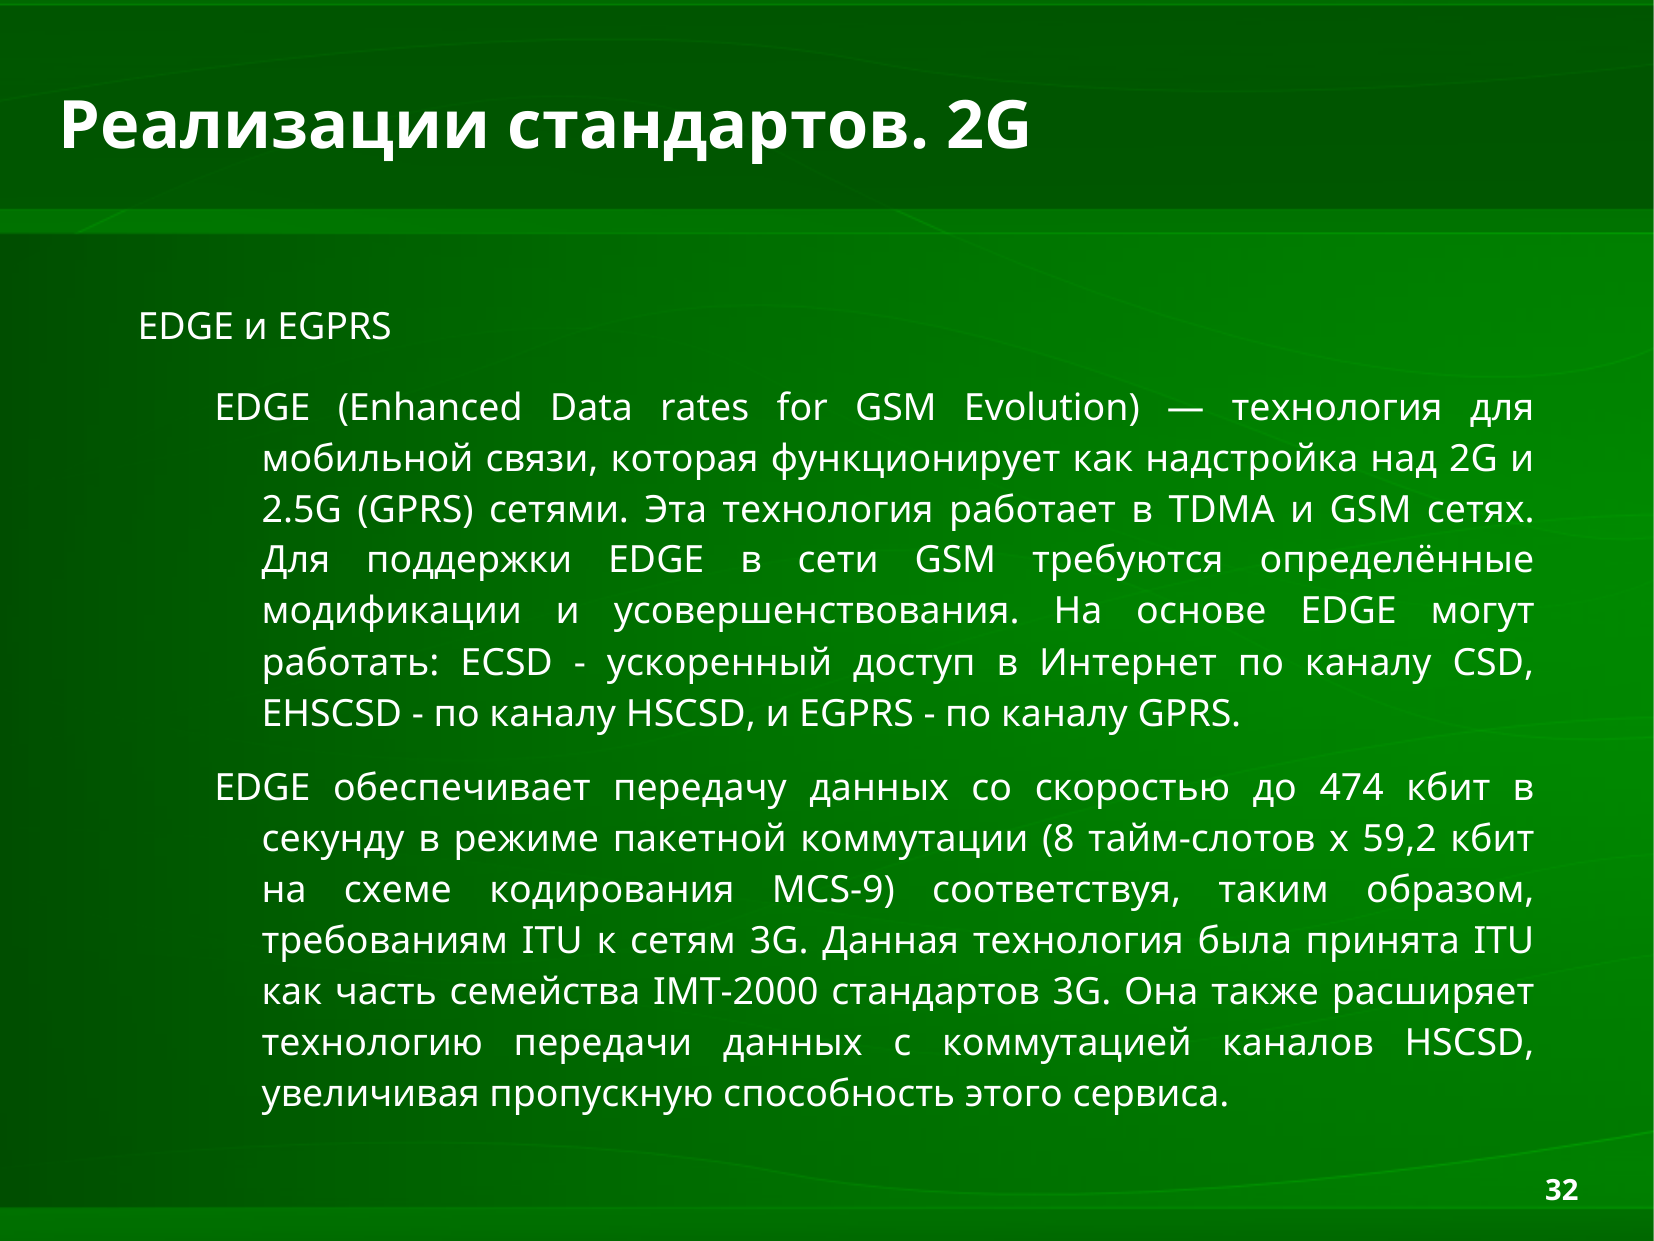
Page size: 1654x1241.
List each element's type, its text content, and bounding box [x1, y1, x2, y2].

title Реализации стандартов. 2G [23, 8, 1625, 237]
picture [0, 0, 1654, 1241]
list EDGE и EGPRS EDGE (Enhanced Data rates for GSM Evolution) — технология для мобильной связи, которая функционирует как надстройка над 2G и 2.5G (GPRS) сетями. Эта технология работает в TDMA и GSM сетях. Для поддержки EDGE в сети GSM требуются определённые модификации и усовершенствования. На основе EDGE могут работать: ECSD - ускоренный доступ в Интернет по каналу CSD, EHSCSD - по каналу HSCSD, и EGPRS - по каналу GPRS. EDGE обеспечивает передачу данных со скоростью до 474 кбит в секунду в режиме пакетной коммутации (8 тайм-слотов x 59,2 кбит на схеме кодирования MCS-9) соответствуя, таким образом, требованиям ITU к сетям 3G. Данная технология была принята ITU как часть семейства IMT-2000 стандартов 3G. Она также расширяет технологию передачи данных с коммутацией каналов HSCSD, увеличивая пропускную способность этого сервиса. [119, 299, 1536, 1122]
